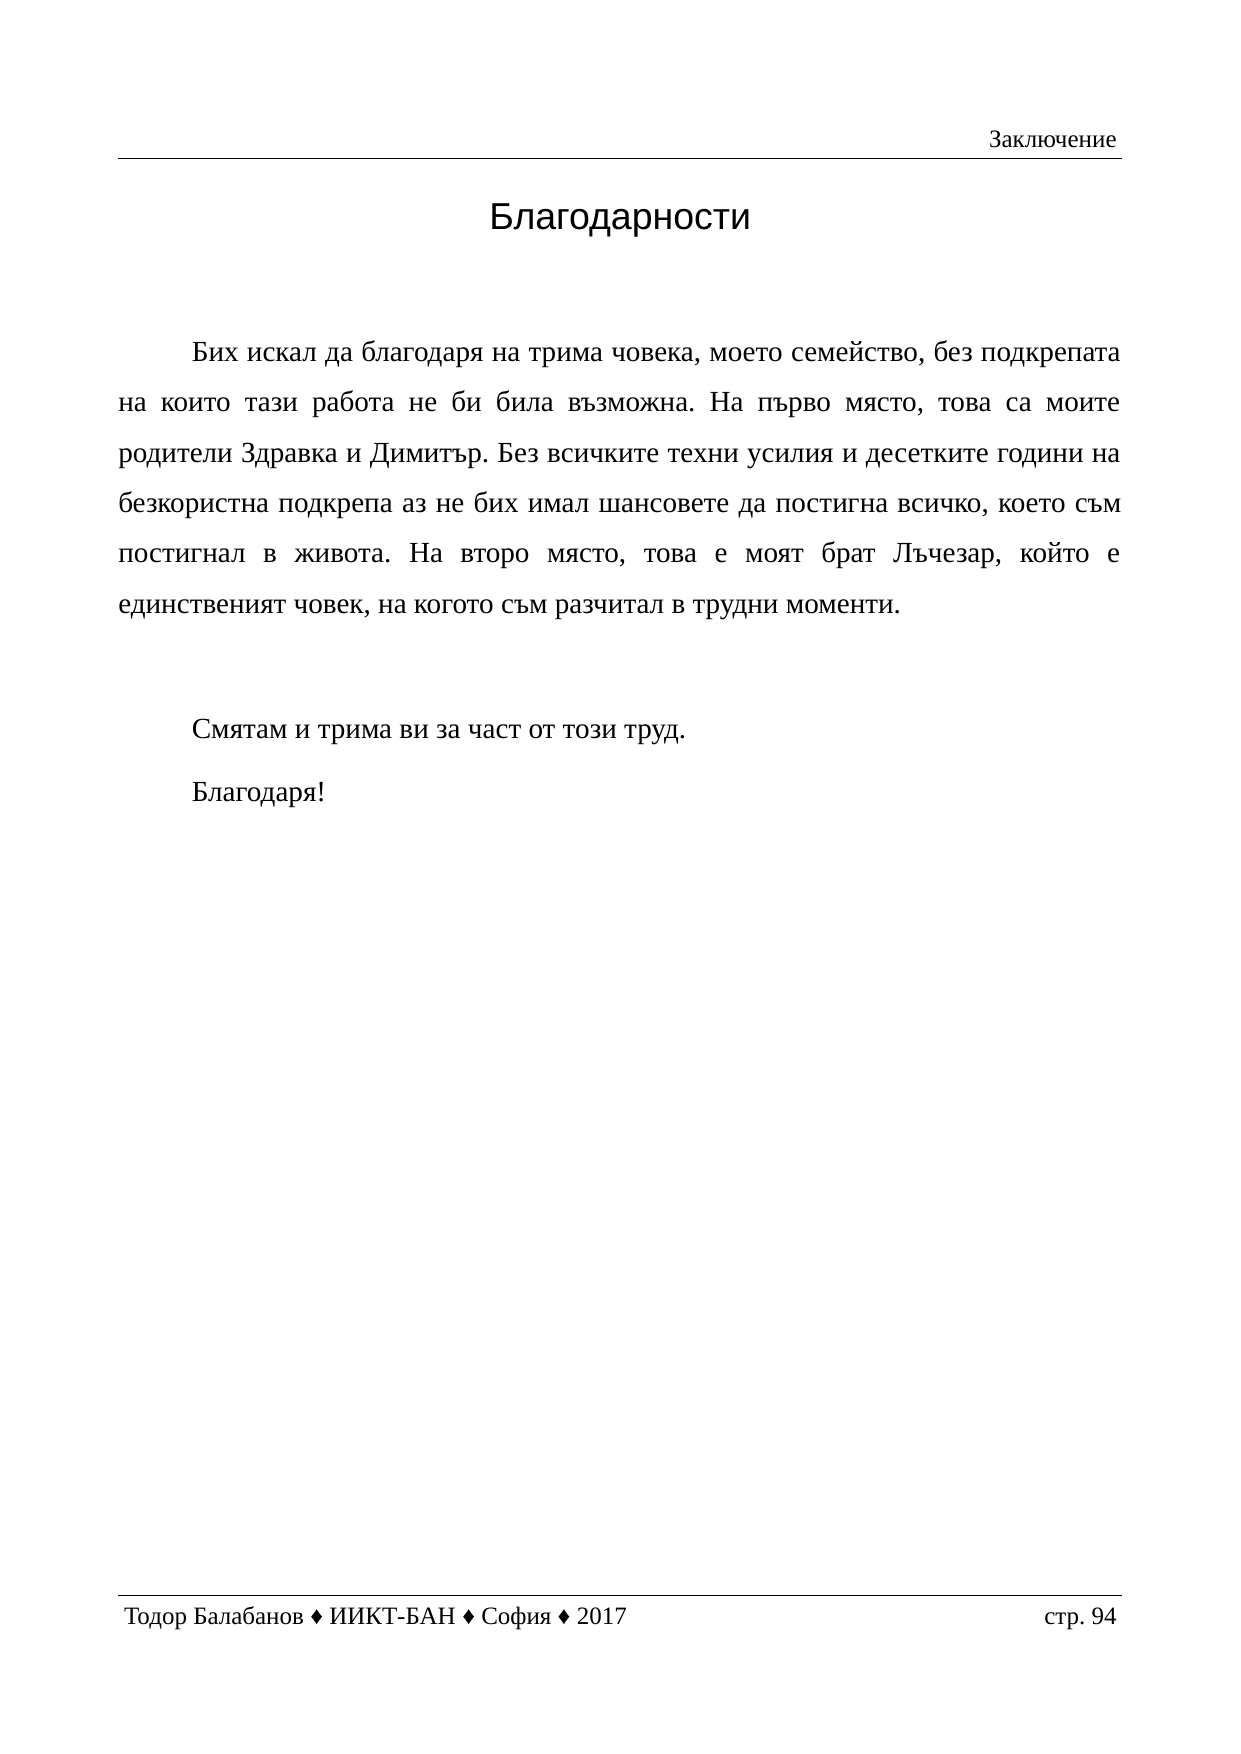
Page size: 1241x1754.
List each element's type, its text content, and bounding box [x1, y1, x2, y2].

text Смятам и трима ви за част от този труд. [118, 711, 1122, 745]
text Бих искал да благодаря на трима човека, моето семейство, без подкрепата на които тази работа не би била възможна. На първо място, това са моите родители Здравка и Димитър. Без всичките техни усилия и десетките години на безкористна подкрепа аз не бих имал шансовете да постигна всичко, което съм постигнал в живота. На второ място, това е моят брат Лъчезар, който е единственият човек, на когото съм разчитал в трудни моменти. [118, 334, 1122, 619]
text Благодаря! [118, 774, 1122, 808]
subtitle Благодарности [118, 194, 1122, 237]
